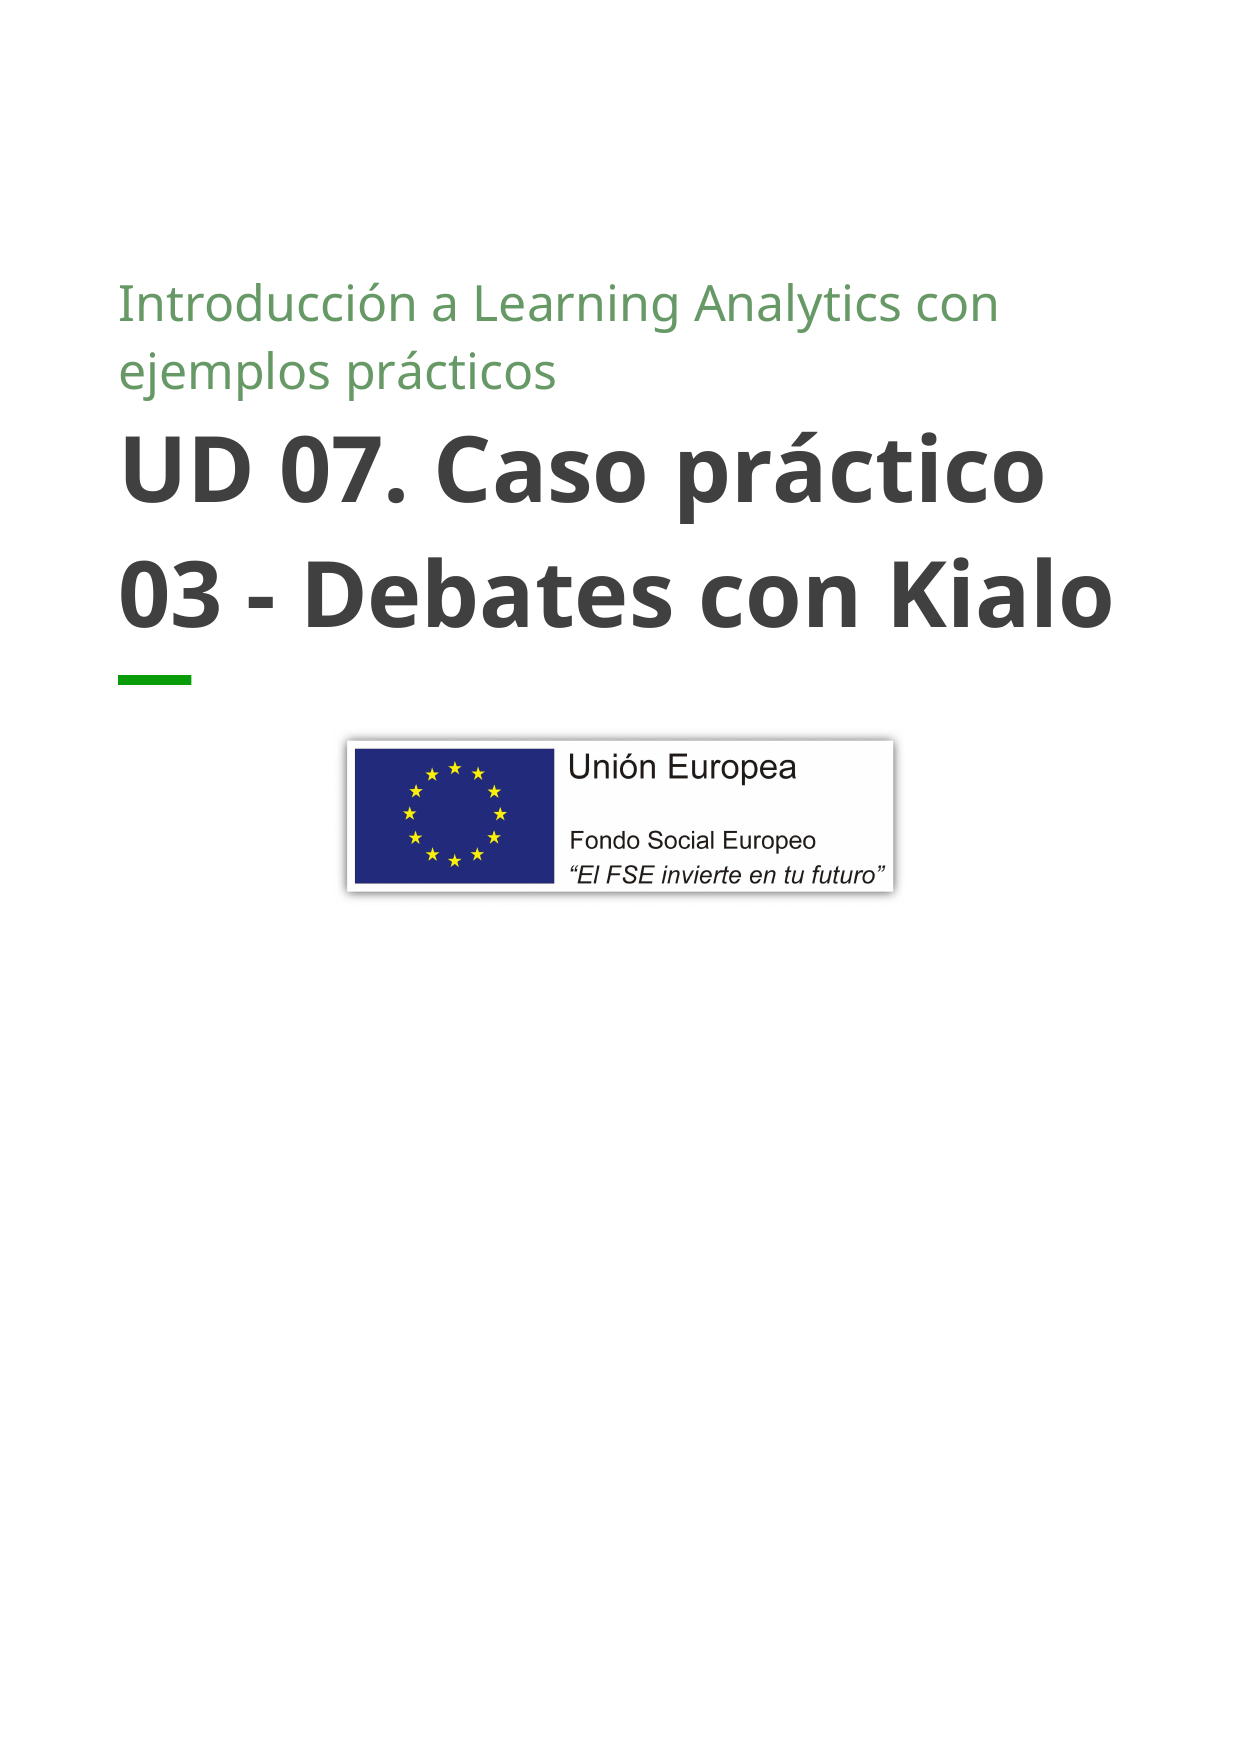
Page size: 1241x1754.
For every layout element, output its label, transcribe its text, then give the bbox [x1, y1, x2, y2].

picture [118, 675, 192, 685]
title Introducción a Learning Analytics con ejemplos prácticos UD 07. Caso práctico 03 - Debates con Kialo [118, 268, 1122, 654]
picture [333, 727, 907, 906]
